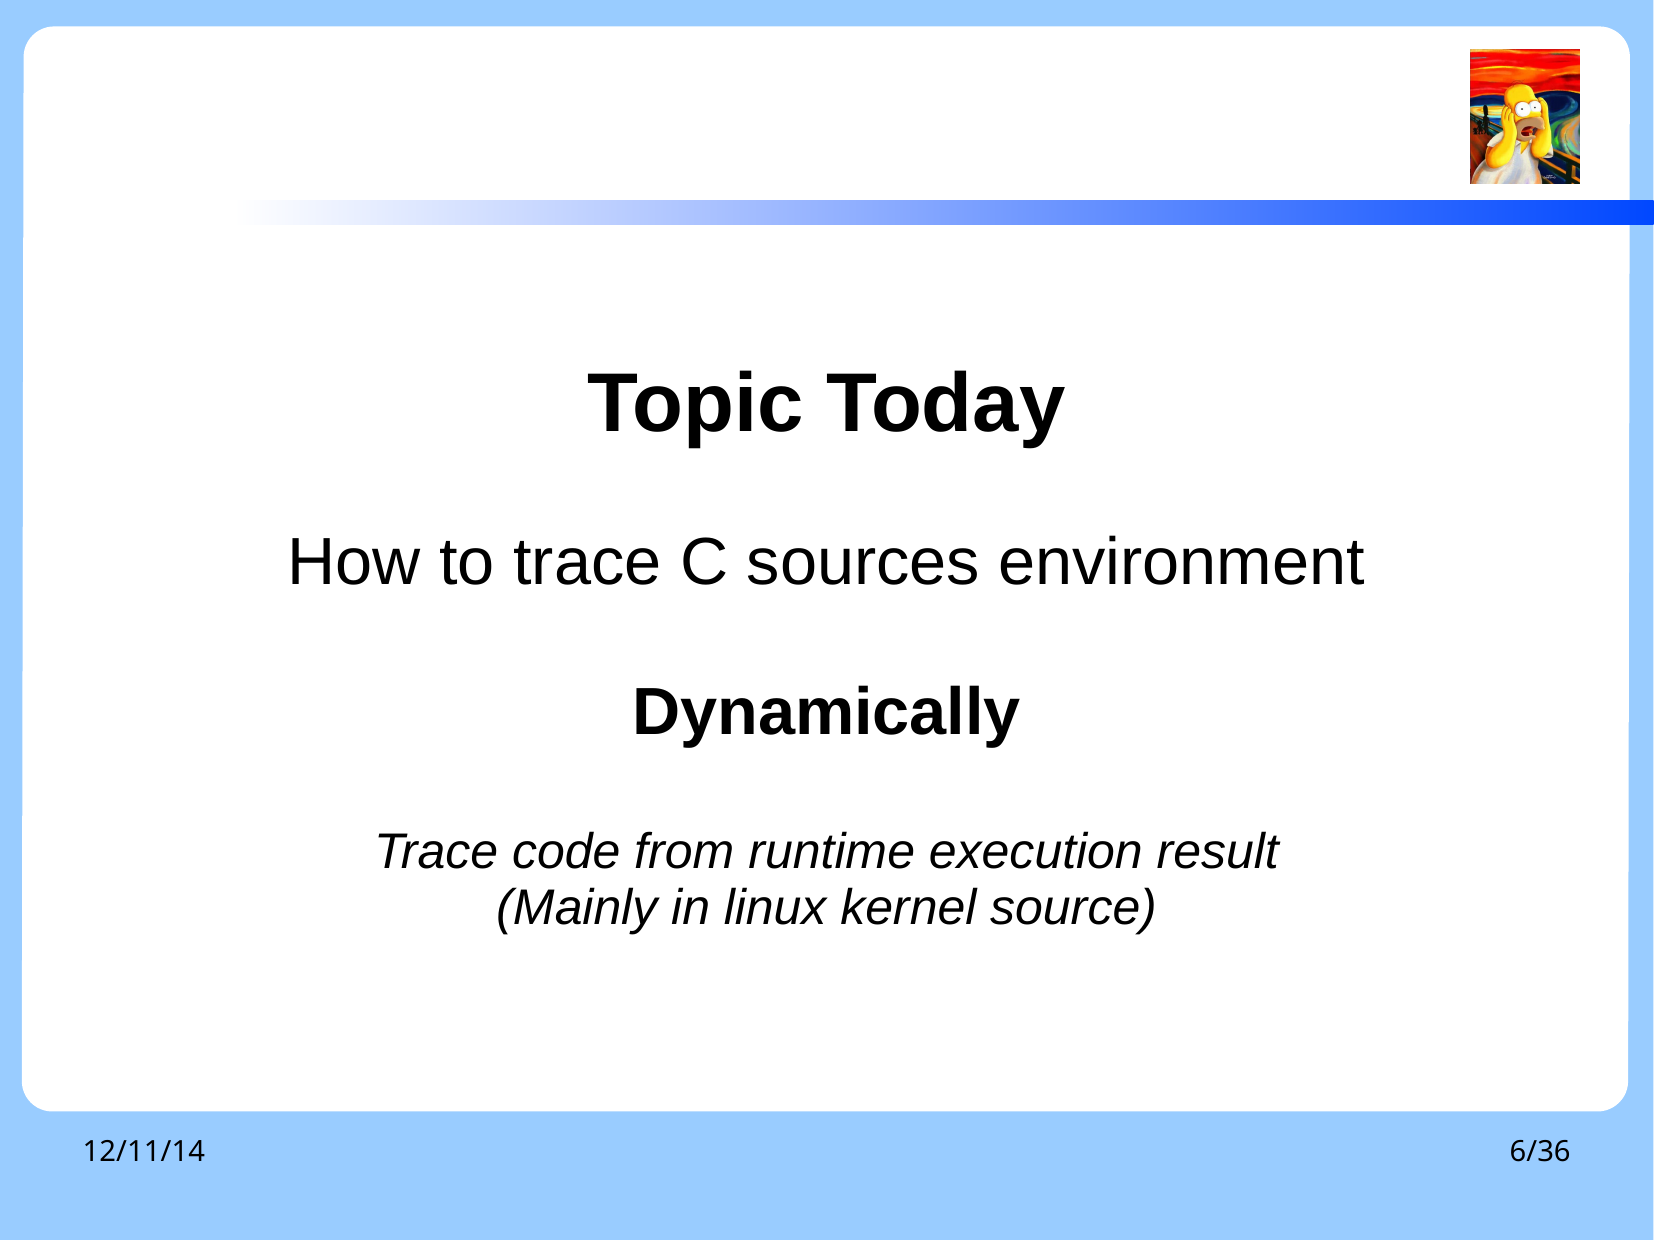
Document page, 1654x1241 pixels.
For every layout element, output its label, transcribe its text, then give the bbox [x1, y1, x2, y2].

picture [1470, 49, 1580, 184]
subtitle Topic Today How to trace C sources environment Dynamically Trace code from runtime execution result (Mainly in linux kernel source) [82, 236, 1571, 1055]
